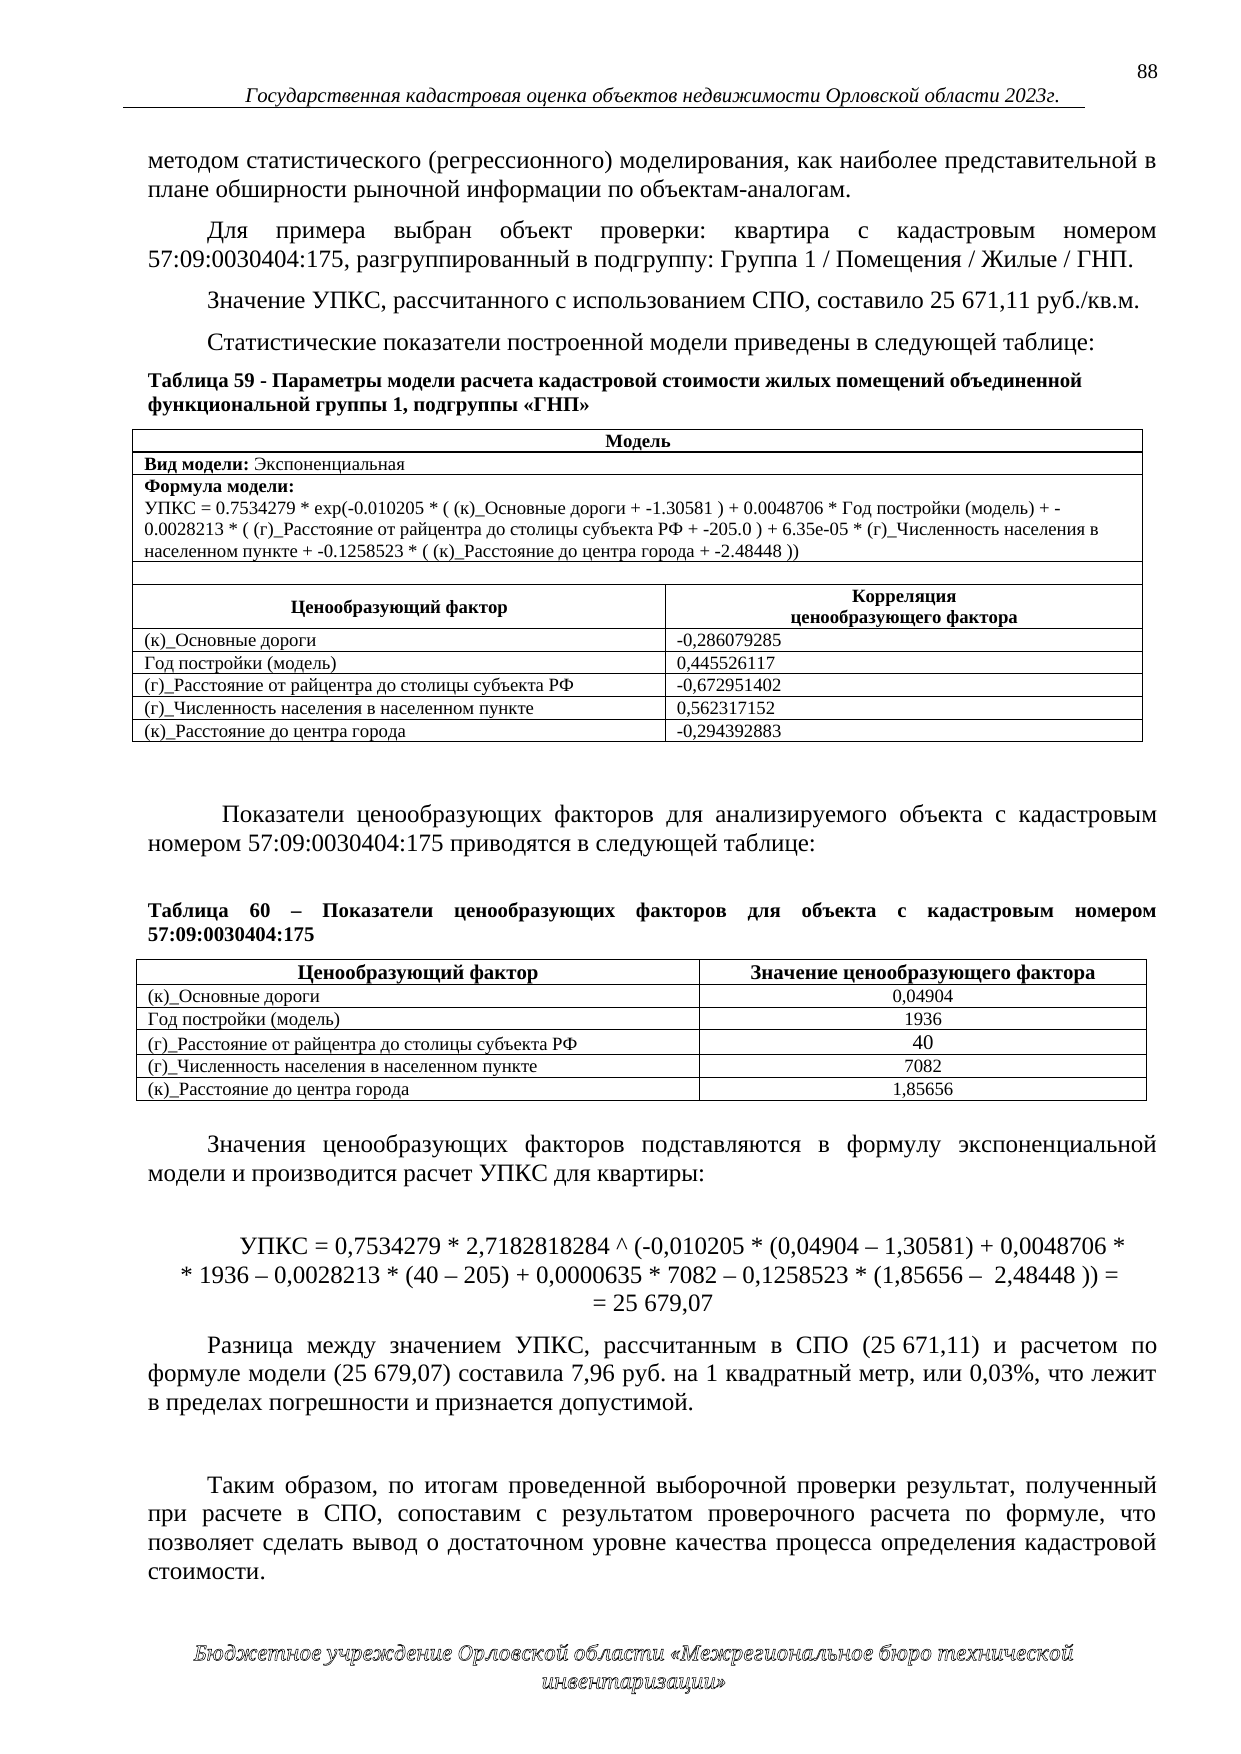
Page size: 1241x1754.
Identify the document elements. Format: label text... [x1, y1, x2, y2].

text Статистические показатели построенной модели приведены в следующей таблице: [148, 327, 1157, 356]
table_cell 1936 [700, 1008, 1146, 1029]
table_cell [133, 562, 576, 584]
table_cell -0,286079285 [666, 629, 1142, 651]
text Таблица 59 - Параметры модели расчета кадастровой стоимости жилых помещений объединенной функциональной группы 1, подгруппы «ГНП» [148, 368, 1157, 416]
table_cell 40 [700, 1030, 1146, 1054]
table_cell (к)_Основные дороги [137, 985, 699, 1007]
text Таким образом, по итогам проведенной выборочной проверки результат, полученный при расчете в СПО, сопоставим с результатом проверочного расчета по формуле, что позволяет сделать вывод о достаточном уровне качества процесса определения кадастровой стоимости. [148, 1470, 1157, 1585]
text Таблица 60 – Показатели ценообразующих факторов для объекта с кадастровым номером 57:09:0030404:175 [148, 898, 1157, 946]
table_cell Ценообразующий фактор [133, 585, 665, 628]
table_cell Формула модели: УПКС = 0.7534279 * exp(-0.010205 * ( (к)_Основные дороги + -1.30581 ) + 0.0048706 * Год постройки (модель) + -0.0028213 * ( (г)_Расстояние от райцентра до столицы субъекта РФ + -205.0 ) + 6.35e-05 * (г)_Численность населения в населенном пункте + -0.1258523 * ( (к)_Расстояние до центра города + -2.48448 )) [133, 475, 1142, 561]
table_cell (к)_Расстояние до центра города [133, 720, 665, 741]
table_cell (г)_Расстояние от райцентра до столицы субъекта РФ [137, 1030, 699, 1054]
table_cell -0,294392883 [666, 720, 1142, 741]
table_cell (к)_Основные дороги [133, 629, 665, 651]
text Для примера выбран объект проверки: квартира с кадастровым номером 57:09:0030404:175, разгруппированный в подгруппу: Группа 1 / Помещения / Жилые / ГНП. [148, 216, 1157, 273]
table_header Значение ценообразующего фактора [700, 960, 1146, 984]
table_cell Вид модели: Экспоненциальная [133, 453, 1142, 474]
text Значения ценообразующих факторов подставляются в формулу экспоненциальной модели и производится расчет УПКС для квартиры: [148, 1129, 1157, 1187]
table_cell 0,04904 [700, 985, 1146, 1007]
table_cell [862, 562, 1142, 584]
table_cell (г)_Численность населения в населенном пункте [133, 697, 665, 718]
table_cell Год постройки (модель) [133, 652, 665, 673]
table_cell (г)_Численность населения в населенном пункте [137, 1055, 699, 1077]
table_cell 7082 [700, 1055, 1146, 1077]
table_cell Год постройки (модель) [137, 1008, 699, 1029]
table_header Ценообразующий фактор [137, 960, 699, 984]
table_cell 1,85656 [700, 1078, 1146, 1099]
table_cell Корреляция ценообразующего фактора [666, 585, 1142, 628]
text Значение УПКС, рассчитанного с использованием СПО, составило 25 671,11 руб./кв.м. [148, 286, 1157, 314]
table_cell (г)_Расстояние от райцентра до столицы субъекта РФ [133, 674, 665, 696]
table_cell (к)_Расстояние до центра города [137, 1078, 699, 1099]
text УПКС = 0,7534279 * 2,7182818284 ^ (-0,010205 * (0,04904 – 1,30581) + 0,0048706 * * 1936 – 0,0028213 * (40 – 205) + 0,0000635 * 7082 – 0,1258523 * (1,85656 – 2,48448 )) = = 25 679,07 [148, 1231, 1157, 1317]
table_cell 0,445526117 [666, 652, 1142, 673]
table_cell -0,672951402 [666, 674, 1142, 696]
table_cell 0,562317152 [666, 697, 1142, 718]
text методом статистического (регрессионного) моделирования, как наиболее представительной в плане обширности рыночной информации по объектам-аналогам. [148, 146, 1157, 203]
text Показатели ценообразующих факторов для анализируемого объекта с кадастровым номером 57:09:0030404:175 приводятся в следующей таблице: [148, 799, 1157, 857]
table_cell [576, 562, 862, 584]
text Разница между значением УПКС, рассчитанным в СПО (25 671,11) и расчетом по формуле модели (25 679,07) составила 7,96 руб. на 1 квадратный метр, или 0,03%, что лежит в пределах погрешности и признается допустимой. [148, 1330, 1157, 1416]
table_header Модель [133, 430, 1142, 451]
